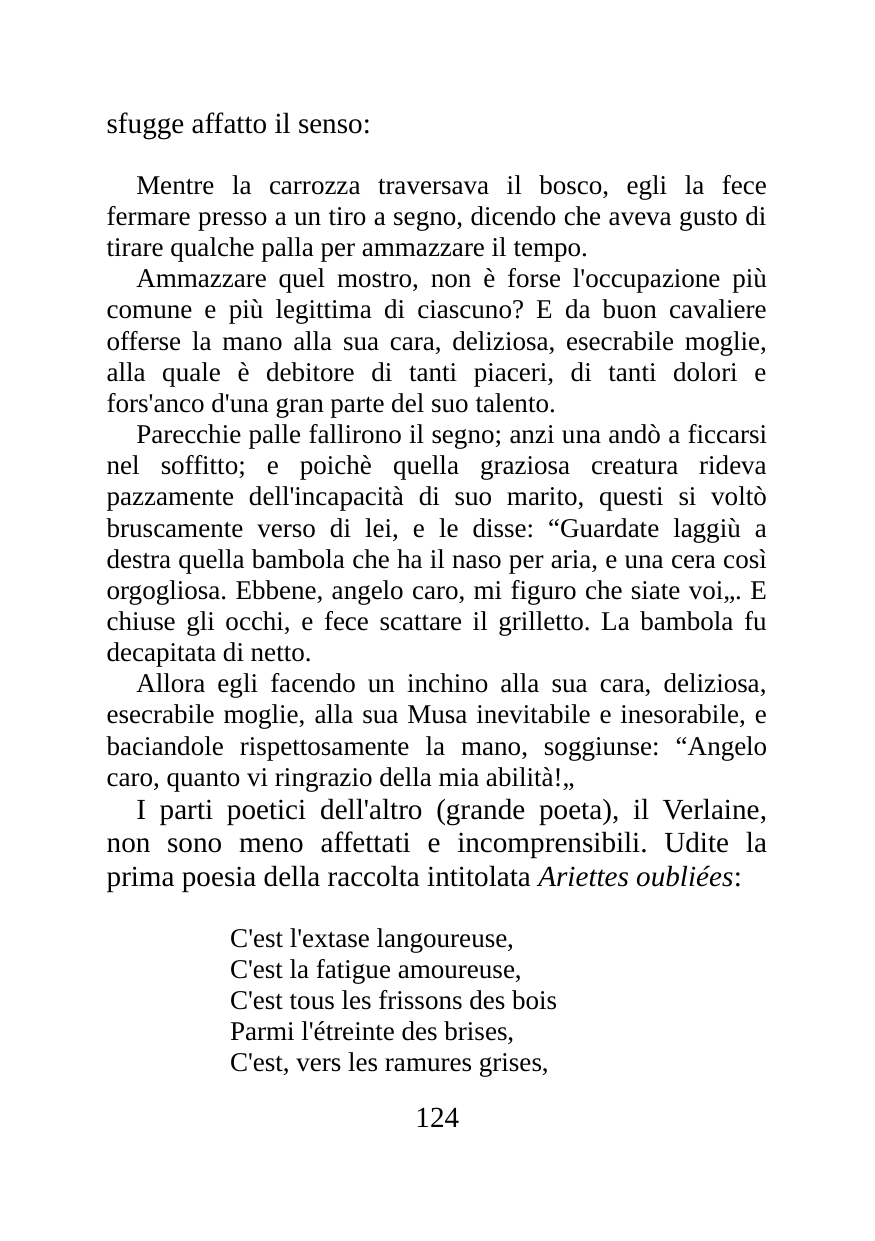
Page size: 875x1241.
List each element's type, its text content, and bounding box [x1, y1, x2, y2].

text Ammazzare quel mostro, non è forse l'occupazione più comune e più legittima di ciascuno? E da buon cavaliere offerse la mano alla sua cara, deliziosa, esecrabile moglie, alla quale è debitore di tanti piaceri, di tanti dolori e fors'anco d'una gran parte del suo talento. [106, 262, 768, 418]
text sfugge affatto il senso: [106, 106, 768, 140]
text Parecchie palle fallirono il segno; anzi una andò a ficcarsi nel soffitto; e poichè quella graziosa creatura rideva pazzamente dell'incapacità di suo marito, questi si voltò bruscamente verso di lei, e le disse: “Guardate laggiù a destra quella bambola che ha il naso per aria, e una cera così orgogliosa. Ebbene, angelo caro, mi figuro che siate voi„. E chiuse gli occhi, e fece scattare il grilletto. La bambola fu decapitata di netto. [106, 418, 768, 667]
text I parti poetici dell'altro (grande poeta), il Verlaine, non sono meno affettati e incomprensibili. Udite la prima poesia della raccolta intitolata Ariettes oubliées: [106, 792, 768, 893]
text Allora egli facendo un inchino alla sua cara, deliziosa, esecrabile moglie, alla sua Musa inevitabile e inesorabile, e baciandole rispettosamente la mano, soggiunse: “Angelo caro, quanto vi ringrazio della mia abilità!„ [106, 667, 768, 792]
text C'est tous les frissons des bois [200, 984, 768, 1015]
text C'est, vers les ramures grises, [200, 1046, 768, 1077]
text Parmi l'étreinte des brises, [200, 1015, 768, 1046]
text Mentre la carrozza traversava il bosco, egli la fece fermare presso a un tiro a segno, dicendo che aveva gusto di tirare qualche palla per ammazzare il tempo. [106, 169, 768, 262]
text C'est l'extase langoureuse, [200, 922, 768, 953]
text C'est la fatigue amoureuse, [200, 953, 768, 984]
